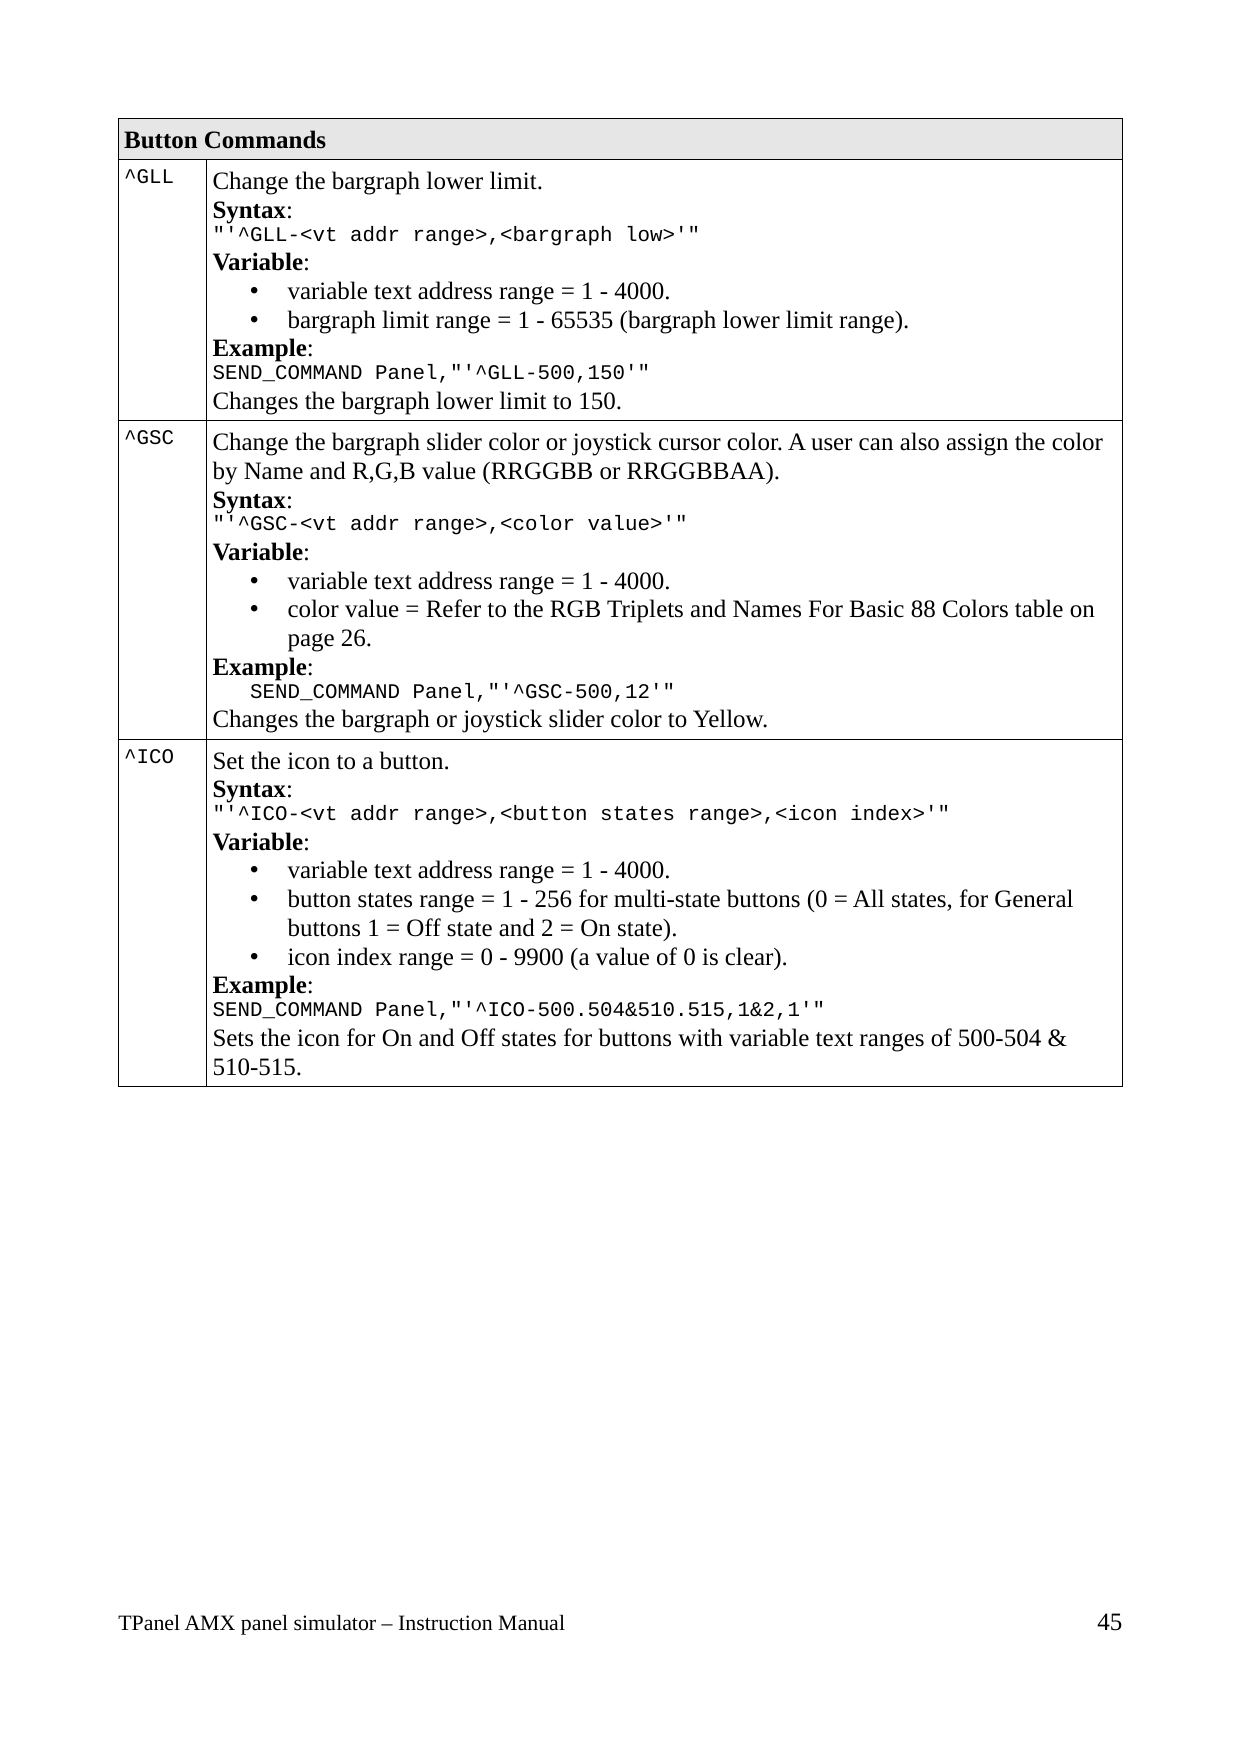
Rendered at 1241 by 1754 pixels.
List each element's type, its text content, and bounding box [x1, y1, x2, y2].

table_cell Change the bargraph slider color or joystick cursor color. A user can also assign the color by Name and R,G,B value (RRGGBB or RRGGBBAA). Syntax: "'^GSC-<vt addr range>,<color value>'" Variable: variable text address range = 1 - 4000. color value = Refer to the RGB Triplets and Names For Basic 88 Colors table on page 26. Example: SEND_COMMAND Panel,"'^GSC-500,12'" Changes the bargraph or joystick slider color to Yellow. [207, 421, 1122, 739]
table_cell ^GSC [119, 421, 206, 739]
table_cell ^ICO [119, 740, 206, 1086]
table_cell Set the icon to a button. Syntax: "'^ICO-<vt addr range>,<button states range>,<icon index>'" Variable: variable text address range = 1 - 4000. button states range = 1 - 256 for multi-state buttons (0 = All states, for General buttons 1 = Off state and 2 = On state). icon index range = 0 - 9900 (a value of 0 is clear). Example: SEND_COMMAND Panel,"'^ICO-500.504&510.515,1&2,1'" Sets the icon for On and Off states for buttons with variable text ranges of 500-504 & 510-515. [207, 740, 1122, 1086]
table_cell Change the bargraph lower limit. Syntax: "'^GLL-<vt addr range>,<bargraph low>'" Variable: variable text address range = 1 - 4000. bargraph limit range = 1 - 65535 (bargraph lower limit range). Example: SEND_COMMAND Panel,"'^GLL-500,150'" Changes the bargraph lower limit to 150. [207, 160, 1122, 420]
table_cell ^GLL [119, 160, 206, 420]
table_header Button Commands [119, 119, 1122, 159]
